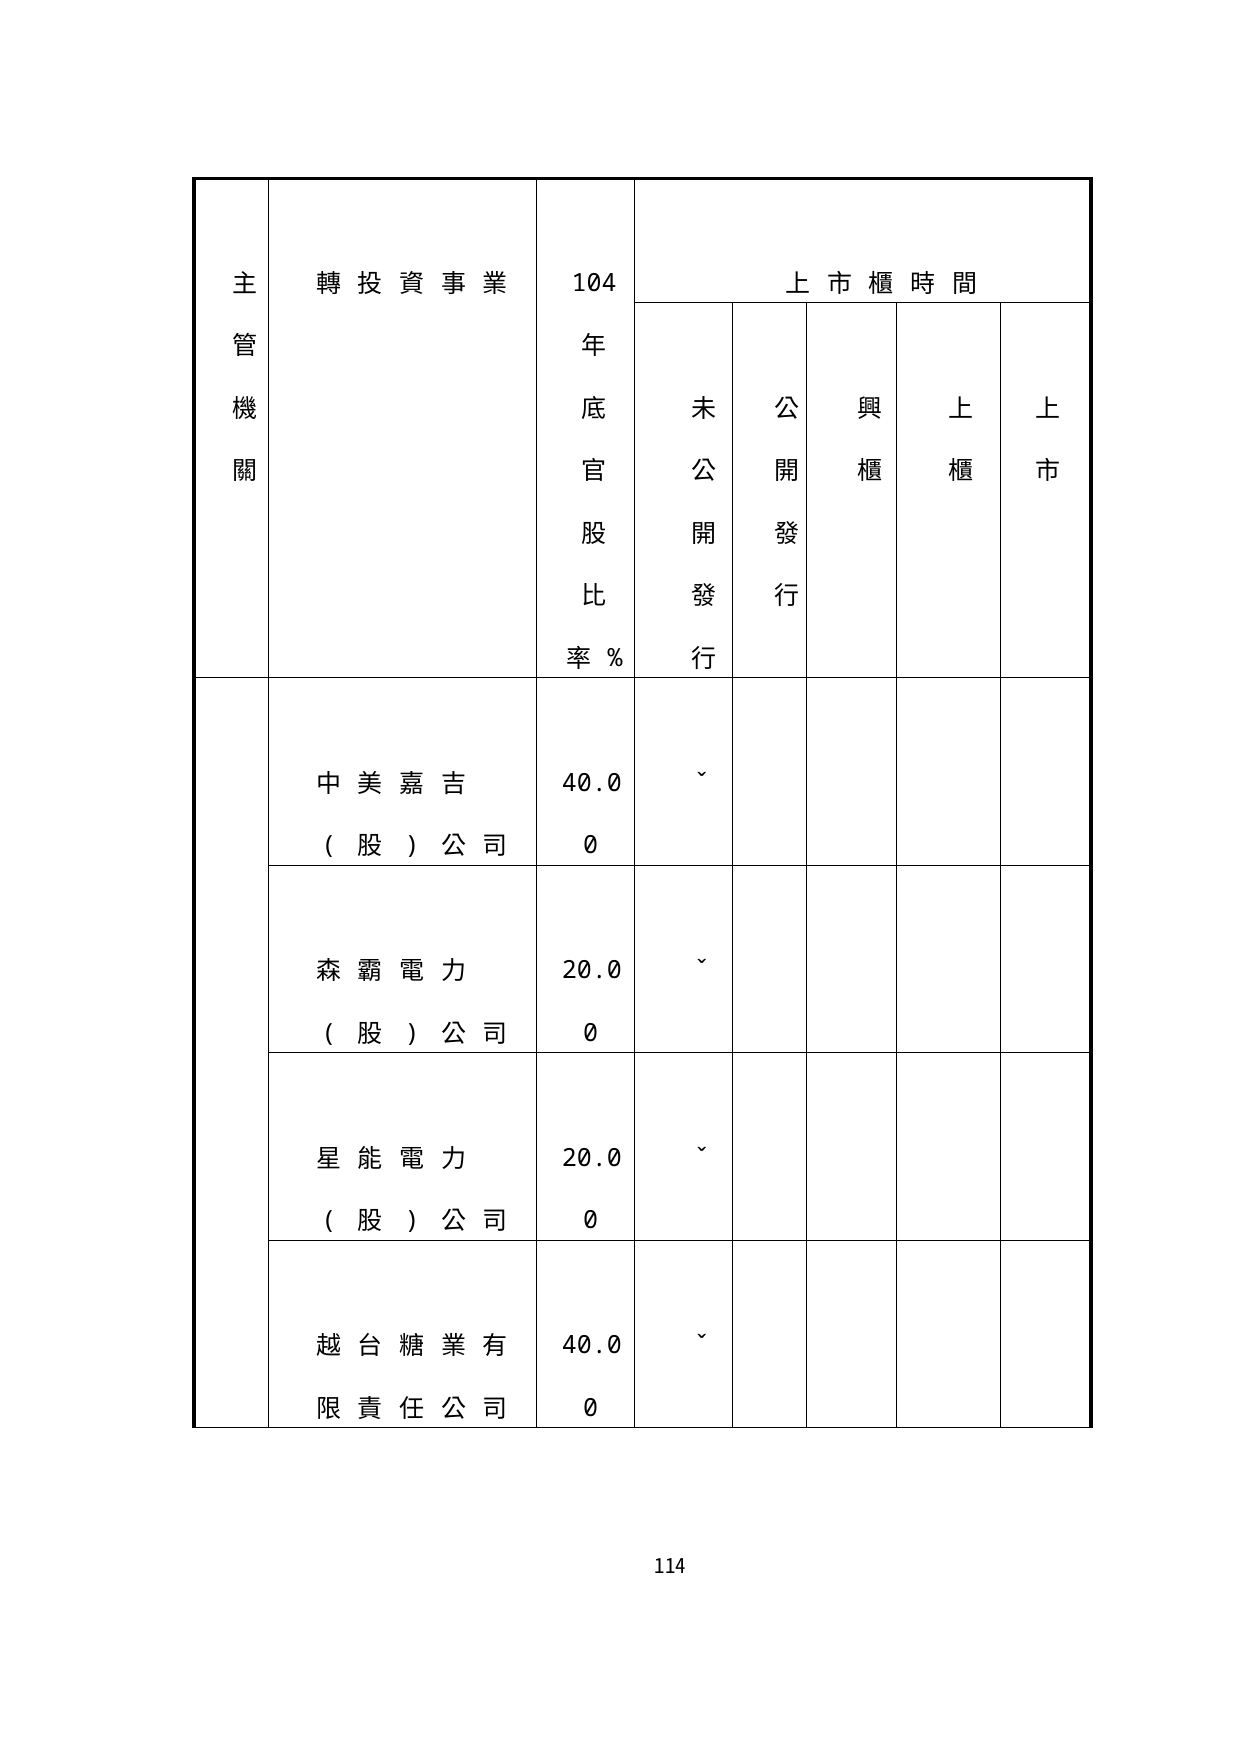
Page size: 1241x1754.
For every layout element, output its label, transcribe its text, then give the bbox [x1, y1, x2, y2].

table_cell [196, 678, 268, 1427]
table_cell ˇ [635, 1053, 732, 1240]
table_cell 未公開發行 [635, 303, 732, 677]
table_cell ˇ [635, 866, 732, 1052]
table_cell 上市 [1001, 303, 1089, 677]
table_cell 森霸電力(股)公司 [269, 866, 536, 1052]
table_cell 星能電力(股)公司 [269, 1053, 536, 1240]
table_cell [733, 1241, 806, 1427]
table_cell 越台糖業有限責任公司 [269, 1241, 536, 1427]
table_cell ˇ [635, 678, 732, 865]
table_cell 公開發行 [733, 303, 806, 677]
table_cell [1001, 678, 1089, 865]
table_cell 興櫃 [807, 303, 896, 677]
table_cell [897, 1241, 1000, 1427]
table_cell [1001, 866, 1089, 1052]
table_cell [807, 1241, 896, 1427]
table_cell 20.00 [537, 866, 634, 1052]
table_cell 上櫃 [897, 303, 1000, 677]
table_cell [897, 678, 1000, 865]
table_cell [733, 866, 806, 1052]
table_cell [807, 866, 896, 1052]
table_cell [1001, 1241, 1089, 1427]
table_cell ˇ [635, 1241, 732, 1427]
table_header 104年底官股比率% [537, 180, 634, 677]
table_cell [733, 678, 806, 865]
table_cell [1001, 1053, 1089, 1240]
table_cell 20.00 [537, 1053, 634, 1240]
table_cell [897, 1053, 1000, 1240]
table_cell [807, 678, 896, 865]
table_header 上市櫃時間 [635, 180, 1089, 302]
table_cell 40.00 [537, 1241, 634, 1427]
table_cell [733, 1053, 806, 1240]
table_cell [897, 866, 1000, 1052]
table_header 轉投資事業 [269, 180, 536, 677]
table_cell 中美嘉吉(股)公司 [269, 678, 536, 865]
table_header 主管機關 [196, 180, 268, 677]
table_cell 40.00 [537, 678, 634, 865]
table_cell [807, 1053, 896, 1240]
